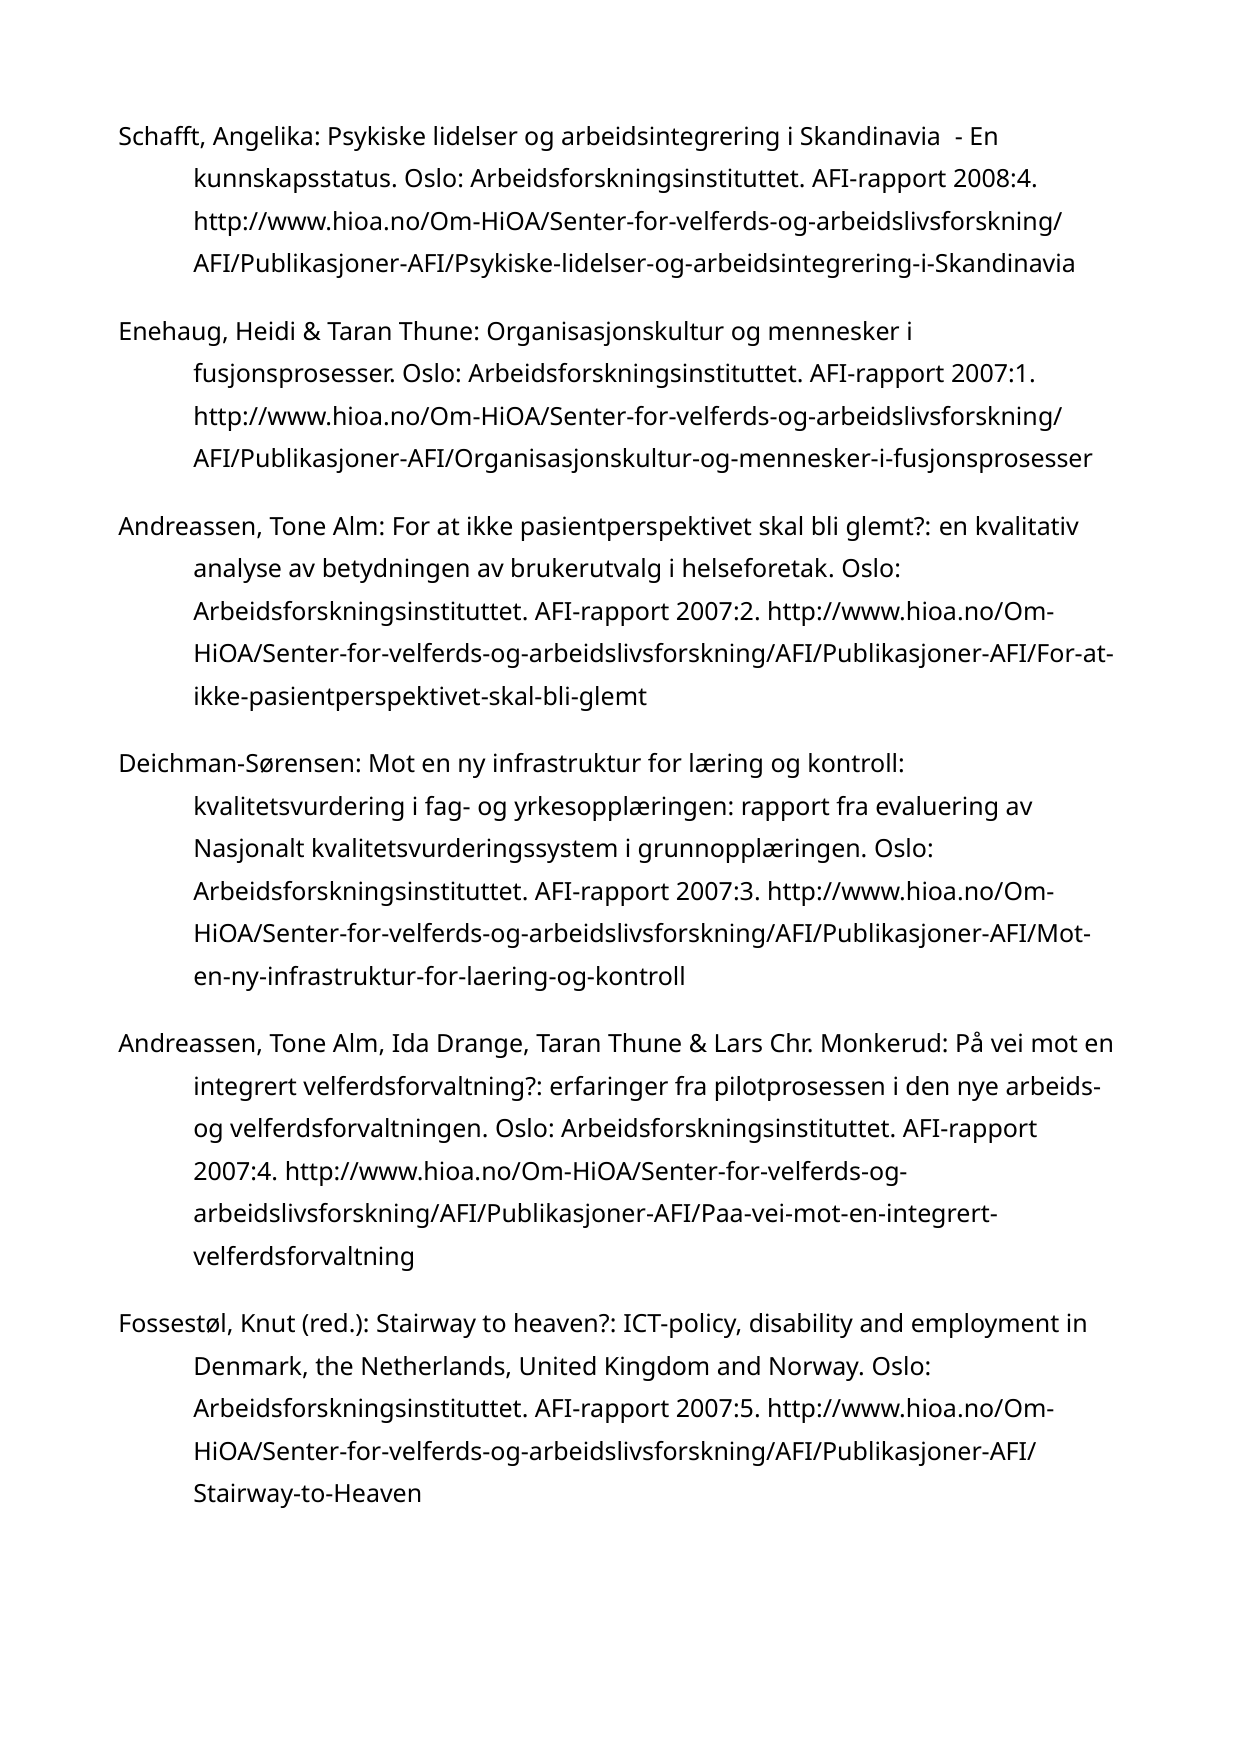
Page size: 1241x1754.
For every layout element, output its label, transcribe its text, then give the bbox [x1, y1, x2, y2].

list Fossestøl, Knut (red.): Stairway to heaven?: ICT-policy, disability and employment in Denmark, the Netherlands, United Kingdom and Norway. Oslo: Arbeidsforskningsinstituttet. AFI-rapport 2007:5. http://www.hioa.no/Om-HiOA/Senter-for-velferds-og-arbeidslivsforskning/AFI/Publikasjoner-AFI/Stairway-to-Heaven [118, 1306, 1122, 1510]
list Andreassen, Tone Alm, Ida Drange, Taran Thune & Lars Chr. Monkerud: På vei mot en integrert velferdsforvaltning?: erfaringer fra pilotprosessen i den nye arbeids- og velferdsforvaltningen. Oslo: Arbeidsforskningsinstituttet. AFI-rapport 2007:4. http://www.hioa.no/Om-HiOA/Senter-for-velferds-og-arbeidslivsforskning/AFI/Publikasjoner-AFI/Paa-vei-mot-en-integrert-velferdsforvaltning [118, 1026, 1122, 1272]
list Enehaug, Heidi & Taran Thune: Organisasjonskultur og mennesker i fusjonsprosesser. Oslo: Arbeidsforskningsinstituttet. AFI-rapport 2007:1. http://www.hioa.no/Om-HiOA/Senter-for-velferds-og-arbeidslivsforskning/AFI/Publikasjoner-AFI/Organisasjonskultur-og-mennesker-i-fusjonsprosesser [118, 313, 1122, 475]
list Deichman-Sørensen: Mot en ny infrastruktur for læring og kontroll: kvalitetsvurdering i fag- og yrkesopplæringen: rapport fra evaluering av Nasjonalt kvalitetsvurderingssystem i grunnopplæringen. Oslo: Arbeidsforskningsinstituttet. AFI-rapport 2007:3. http://www.hioa.no/Om-HiOA/Senter-for-velferds-og-arbeidslivsforskning/AFI/Publikasjoner-AFI/Mot-en-ny-infrastruktur-for-laering-og-kontroll [118, 746, 1122, 992]
list Schafft, Angelika: Psykiske lidelser og arbeidsintegrering i Skandinavia - En kunnskapsstatus. Oslo: Arbeidsforskningsinstituttet. AFI-rapport 2008:4. http://www.hioa.no/Om-HiOA/Senter-for-velferds-og-arbeidslivsforskning/AFI/Publikasjoner-AFI/Psykiske-lidelser-og-arbeidsintegrering-i-Skandinavia [118, 118, 1122, 280]
list Andreassen, Tone Alm: For at ikke pasientperspektivet skal bli glemt?: en kvalitativ analyse av betydningen av brukerutvalg i helseforetak. Oslo: Arbeidsforskningsinstituttet. AFI-rapport 2007:2. http://www.hioa.no/Om-HiOA/Senter-for-velferds-og-arbeidslivsforskning/AFI/Publikasjoner-AFI/For-at-ikke-pasientperspektivet-skal-bli-glemt [118, 508, 1122, 712]
